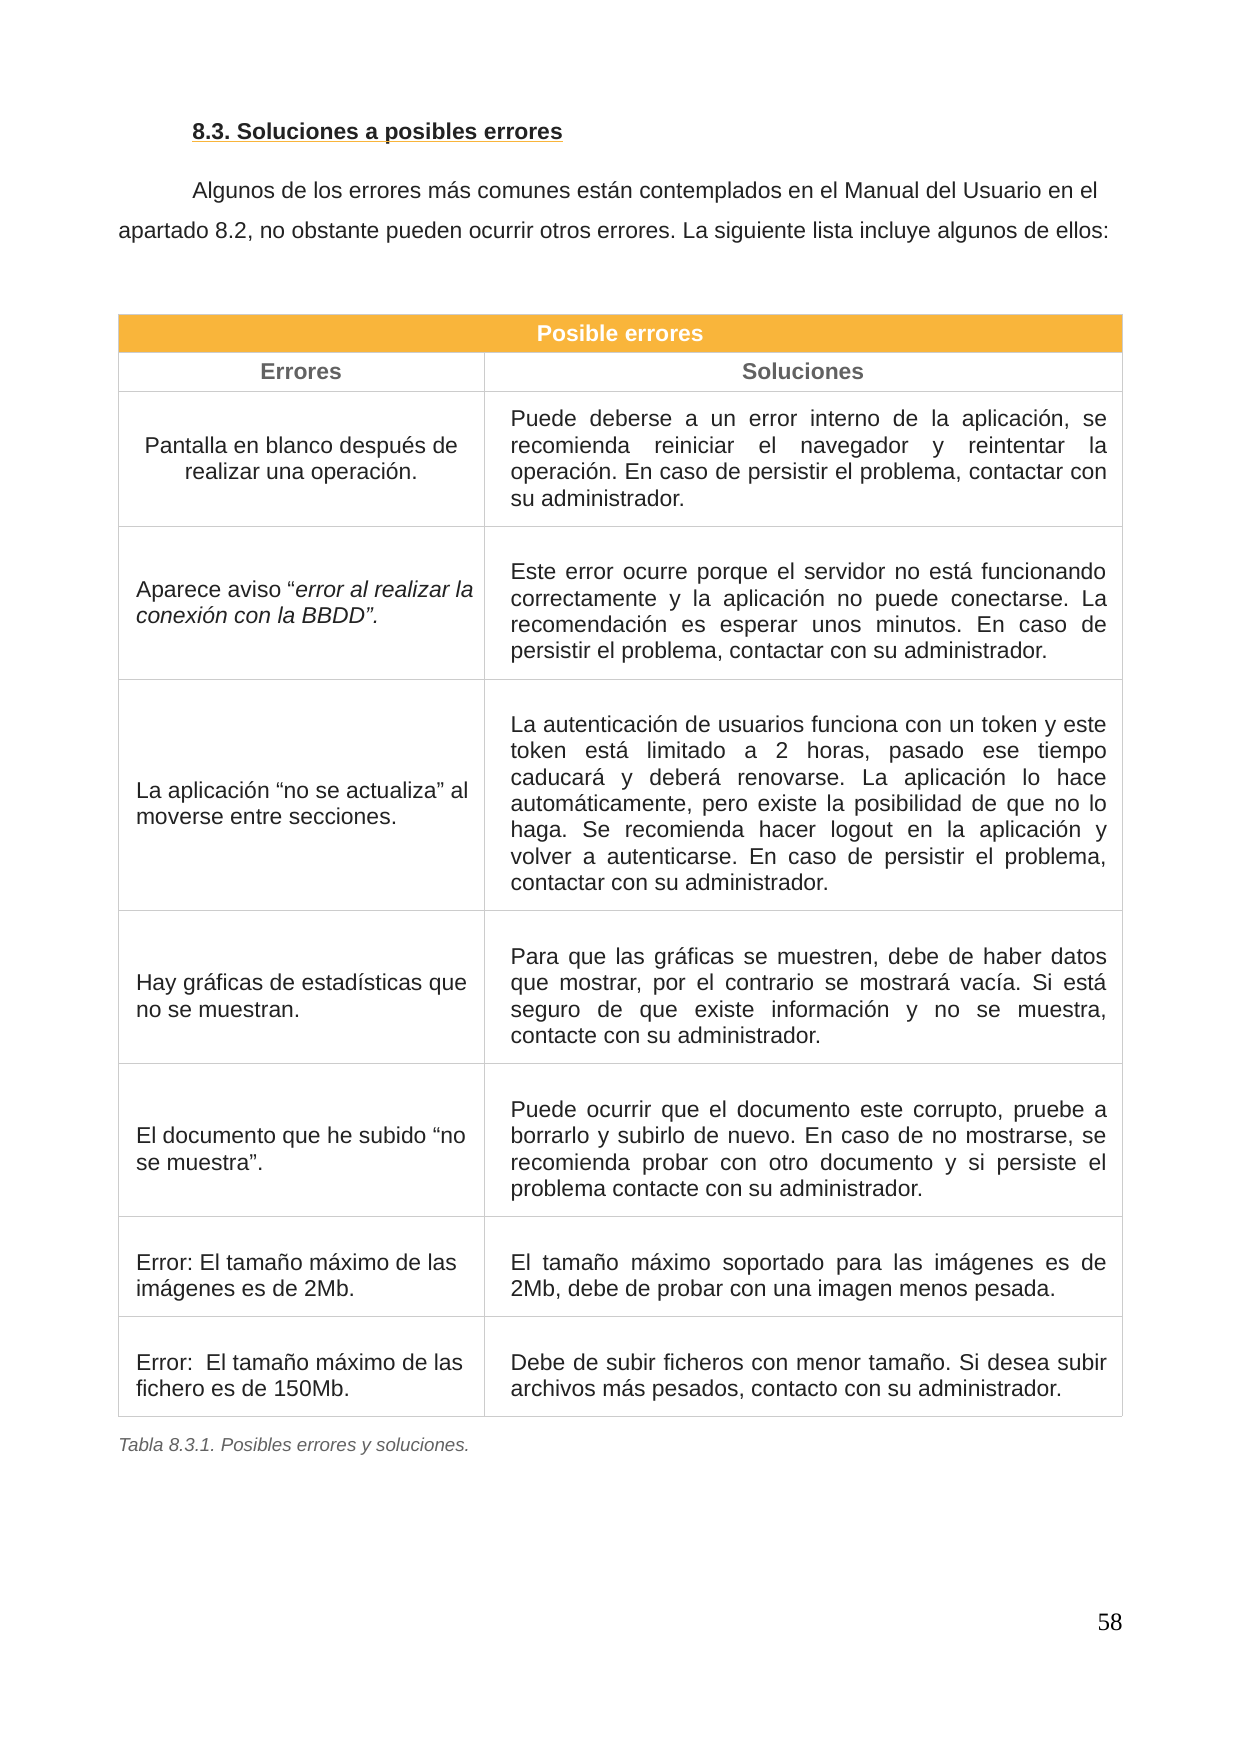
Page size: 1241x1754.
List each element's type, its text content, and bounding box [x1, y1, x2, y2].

table_cell Puede deberse a un error interno de la aplicación, se recomienda reiniciar el navegador y reintentar la operación. En caso de persistir el problema, contactar con su administrador. [485, 392, 1122, 526]
table_cell Para que las gráficas se muestren, debe de haber datos que mostrar, por el contrario se mostrará vacía. Si está seguro de que existe información y no se muestra, contacte con su administrador. [485, 911, 1122, 1063]
table_cell Debe de subir ficheros con menor tamaño. Si desea subir archivos más pesados, contacto con su administrador. [485, 1317, 1122, 1416]
table_cell El tamaño máximo soportado para las imágenes es de 2Mb, debe de probar con una imagen menos pesada. [485, 1217, 1122, 1316]
table_cell La aplicación “no se actualiza” al moverse entre secciones. [119, 680, 484, 910]
table_header Posible errores [119, 315, 1122, 352]
list Tabla 8.3.1. Posibles errores y soluciones. [118, 1434, 1122, 1456]
table_cell Este error ocurre porque el servidor no está funcionando correctamente y la aplicación no puede conectarse. La recomendación es esperar unos minutos. En caso de persistir el problema, contactar con su administrador. [485, 527, 1122, 678]
text 8.3. Soluciones a posibles errores [118, 118, 1122, 144]
table_cell Pantalla en blanco después de realizar una operación. [119, 392, 484, 526]
text Algunos de los errores más comunes están contemplados en el Manual del Usuario en el apartado 8.2, no obstante pueden ocurrir otros errores. La siguiente lista incluye algunos de ellos: [118, 175, 1122, 243]
table_cell La autenticación de usuarios funciona con un token y este token está limitado a 2 horas, pasado ese tiempo caducará y deberá renovarse. La aplicación lo hace automáticamente, pero existe la posibilidad de que no lo haga. Se recomienda hacer logout en la aplicación y volver a autenticarse. En caso de persistir el problema, contactar con su administrador. [485, 680, 1122, 910]
table_cell Soluciones [485, 353, 1122, 391]
table_cell Hay gráficas de estadísticas que no se muestran. [119, 911, 484, 1063]
table_cell El documento que he subido “no se muestra”. [119, 1064, 484, 1216]
table_cell Errores [119, 353, 484, 391]
table_cell Error: El tamaño máximo de las imágenes es de 2Mb. [119, 1217, 484, 1316]
table_cell Puede ocurrir que el documento este corrupto, pruebe a borrarlo y subirlo de nuevo. En caso de no mostrarse, se recomienda probar con otro documento y si persiste el problema contacte con su administrador. [485, 1064, 1122, 1216]
table_cell Error: El tamaño máximo de las fichero es de 150Mb. [119, 1317, 484, 1416]
table_cell Aparece aviso “error al realizar la conexión con la BBDD”. [119, 527, 484, 678]
